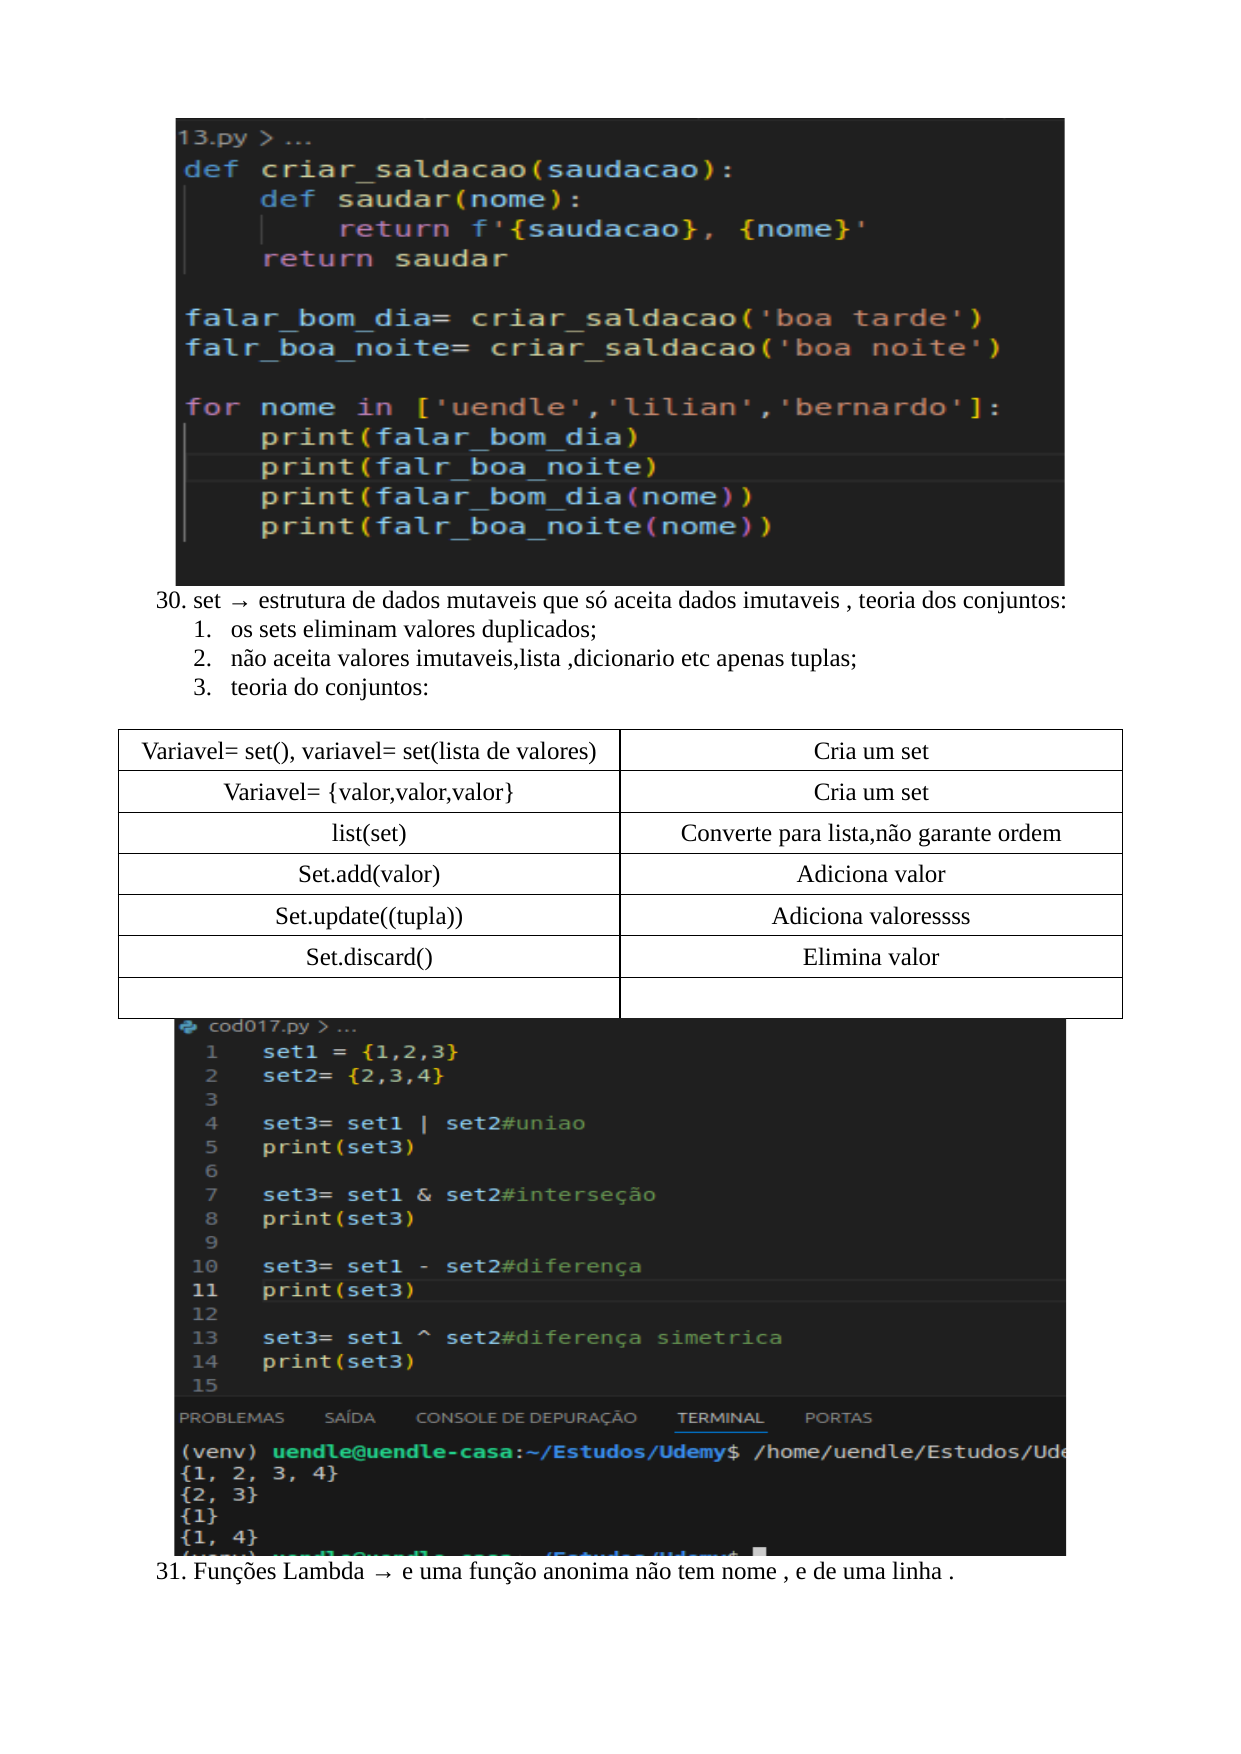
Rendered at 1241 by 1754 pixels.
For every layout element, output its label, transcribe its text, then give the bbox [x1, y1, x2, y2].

table_cell Converte para lista,não garante ordem [621, 813, 1122, 853]
list os sets eliminam valores duplicados; [193, 614, 1122, 643]
table_cell Set.update((tupla)) [119, 895, 619, 935]
table_cell [119, 978, 619, 1018]
table_cell [621, 978, 1122, 1018]
table_cell Adiciona valoressss [621, 895, 1122, 935]
table_cell Elimina valor [621, 936, 1122, 977]
picture [175, 118, 1065, 586]
table_cell Cria um set [621, 771, 1122, 812]
table_cell Adiciona valor [621, 854, 1122, 894]
table_cell Set.add(valor) [119, 854, 619, 894]
table_cell Set.discard() [119, 936, 619, 977]
list set → estrutura de dados mutaveis que só aceita dados imutaveis , teoria dos conjuntos: [156, 586, 1122, 614]
table_header Variavel= set(), variavel= set(lista de valores) [119, 730, 619, 770]
picture [174, 1018, 1067, 1556]
table_header Cria um set [621, 730, 1122, 770]
list Funções Lambda → e uma função anonima não tem nome , e de uma linha . [156, 1556, 1122, 1584]
list não aceita valores imutaveis,lista ,dicionario etc apenas tuplas; [193, 643, 1122, 672]
table_cell Variavel= {valor,valor,valor} [119, 771, 619, 812]
table_cell list(set) [119, 813, 619, 853]
list teoria do conjuntos: [193, 672, 1122, 700]
